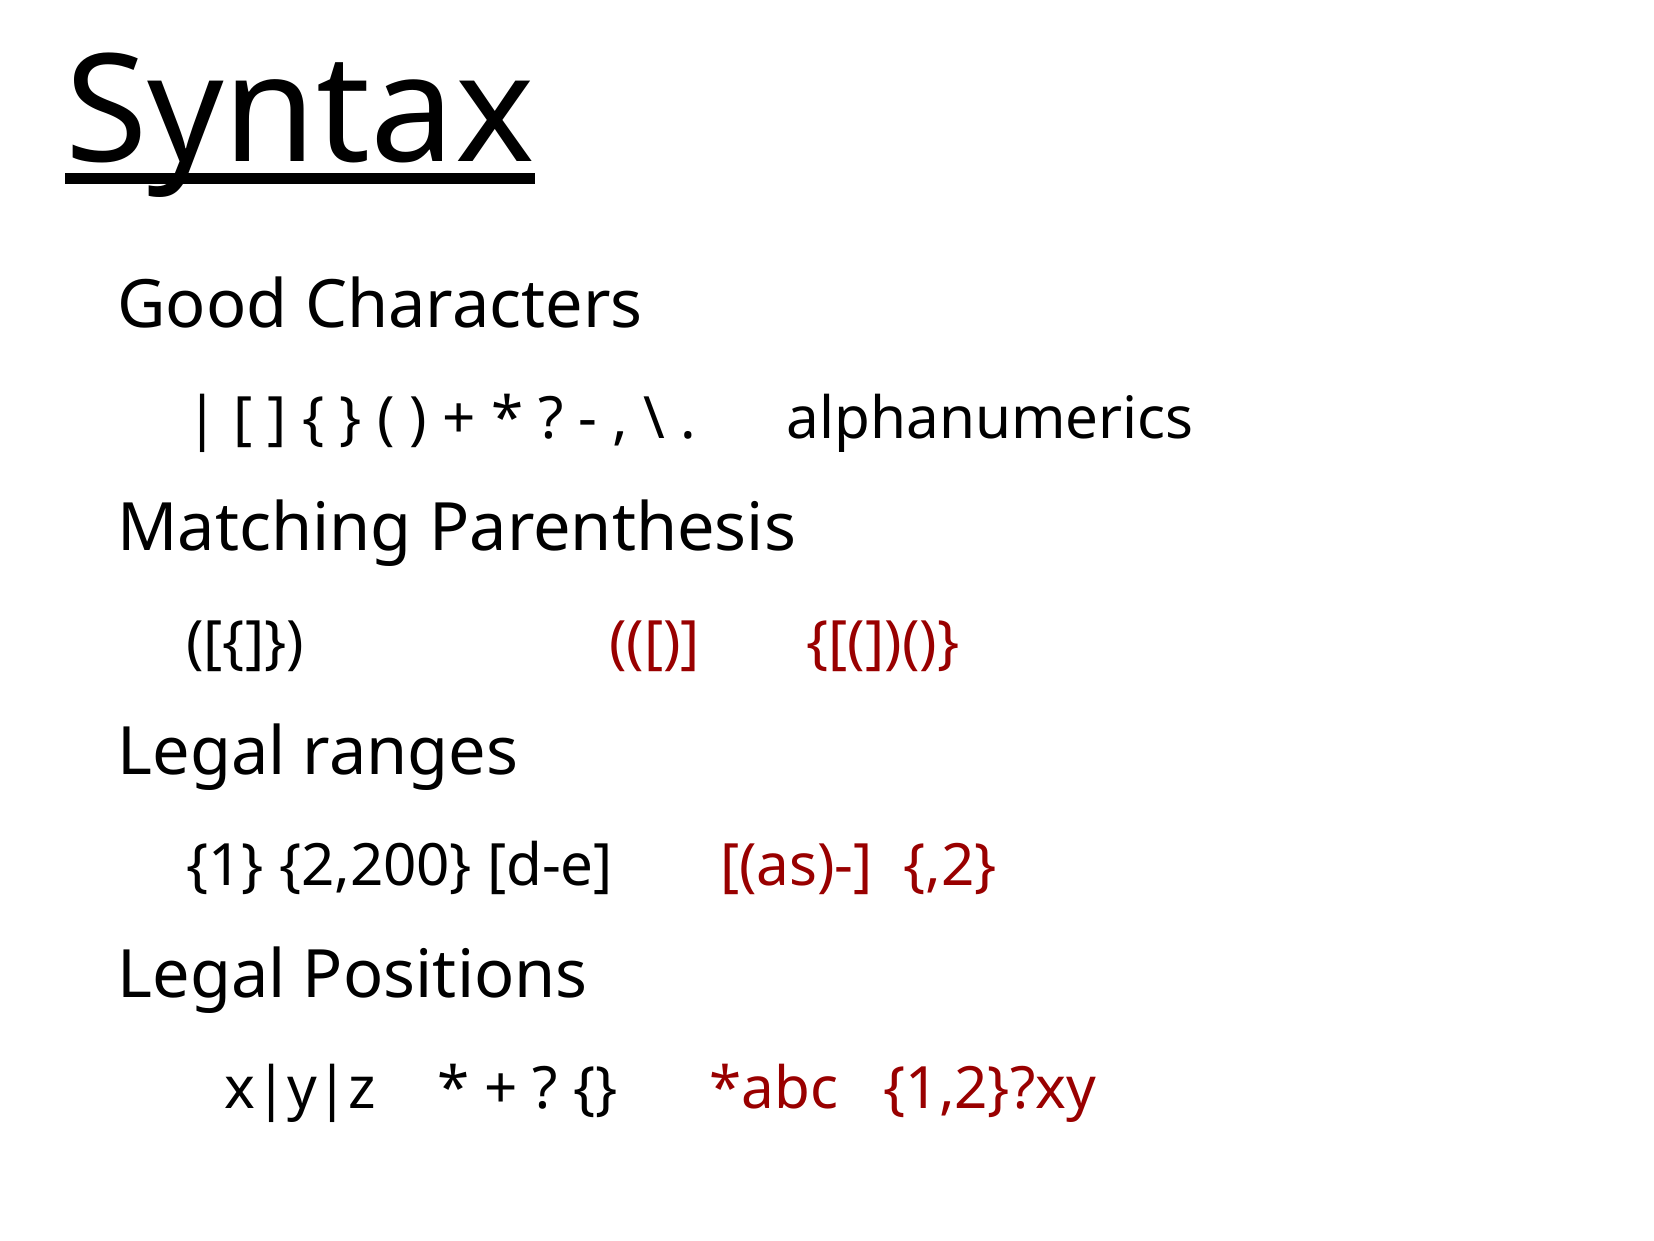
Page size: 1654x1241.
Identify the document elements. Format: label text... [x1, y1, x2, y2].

list Good Characters | [ ] { } ( ) + * ? - , \ . alphanumerics Matching Parenthesis ([{]}) (([)] {[(])()} Legal ranges {1} {2,200} [d-e] [(as)-] {,2} Legal Positions x|y|z * + ? {} *abc {1,2}?xy [82, 256, 1571, 1171]
title Syntax [0, 0, 676, 208]
